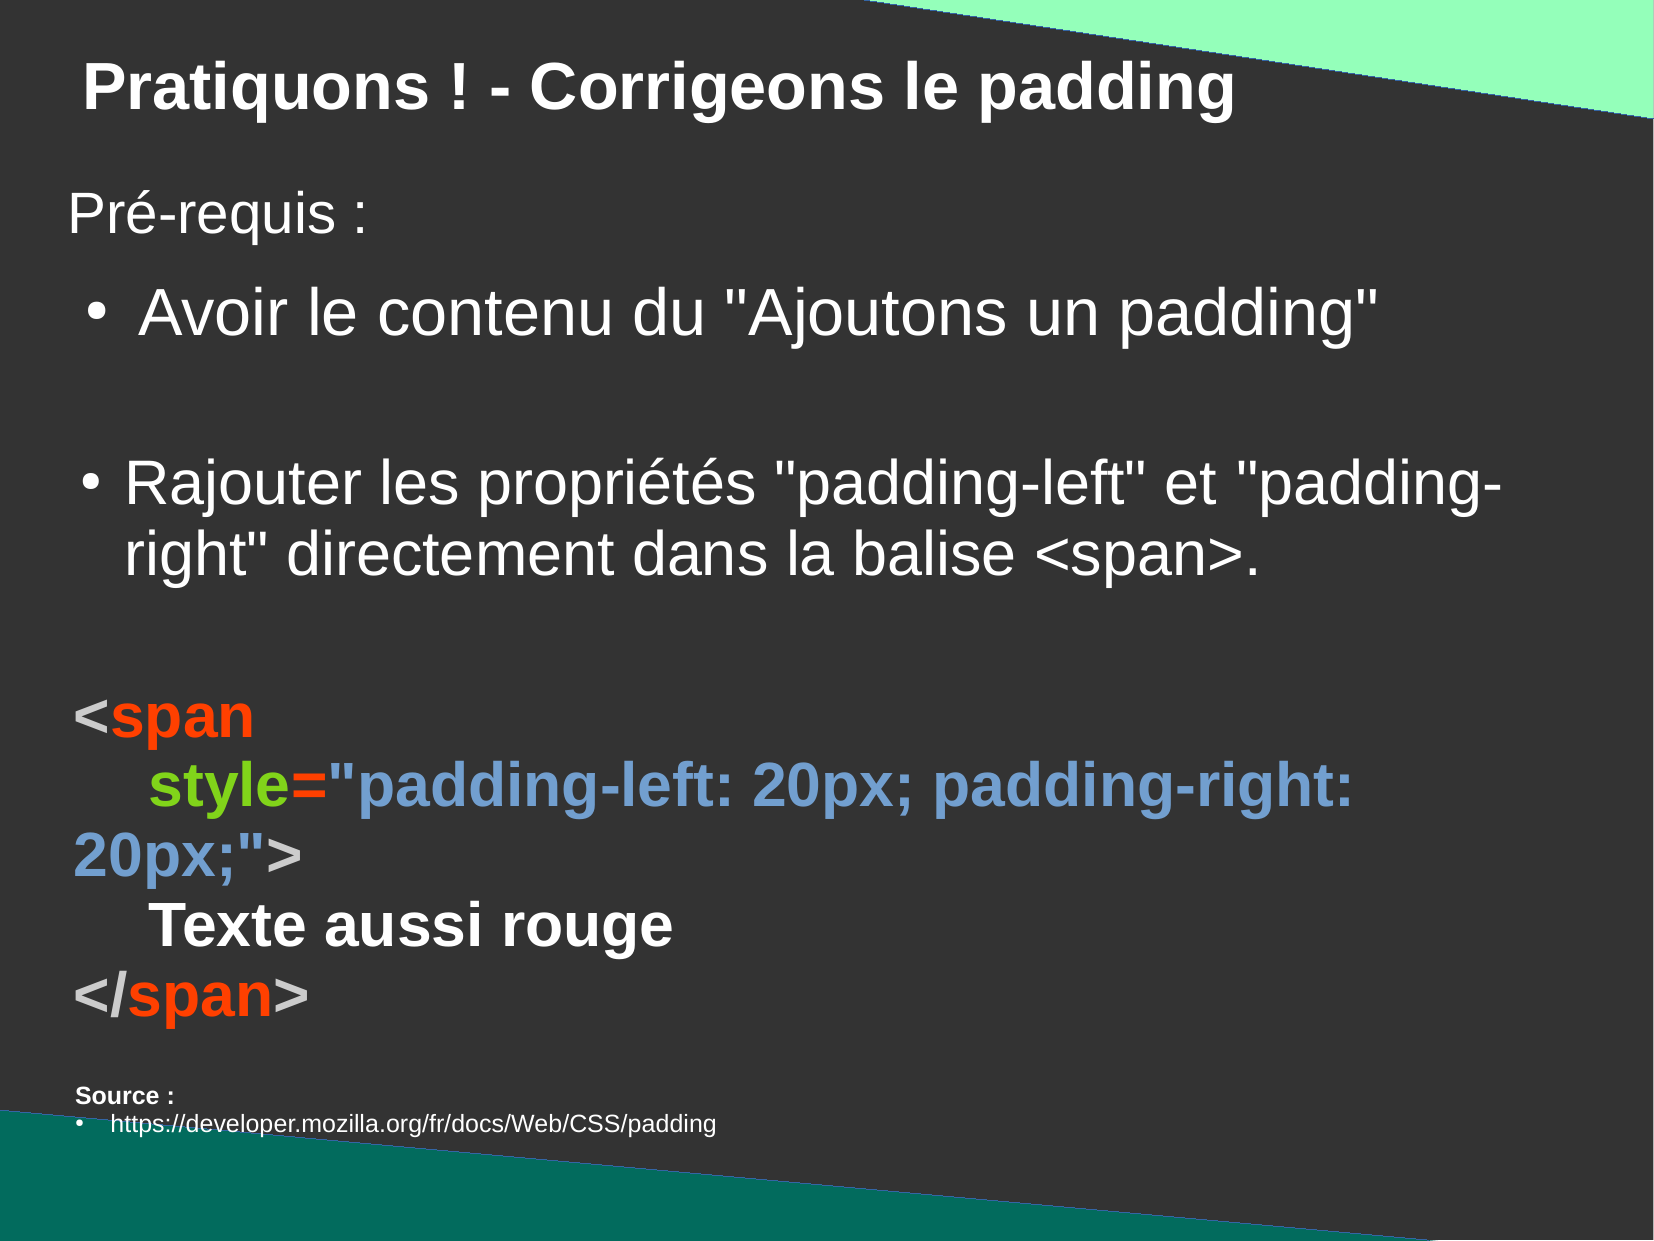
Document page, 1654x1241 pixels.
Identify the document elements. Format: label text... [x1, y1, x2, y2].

list Pré-requis : Avoir le contenu du "Ajoutons un padding" [67, 180, 1607, 390]
text_box [864, 0, 1654, 119]
text_box Source : https://developer.mozilla.org/fr/docs/Web/CSS/padding [60, 1074, 1546, 1217]
title Pratiquons ! - Corrigeons le padding [82, 49, 1571, 152]
list Rajouter les propriétés "padding-left" et "padding-right" directement dans la balise <span>. [64, 447, 1589, 626]
text_box <span style="padding-left: 20px; padding-right: 20px;"> Texte aussi rouge </span> [59, 673, 1607, 1107]
